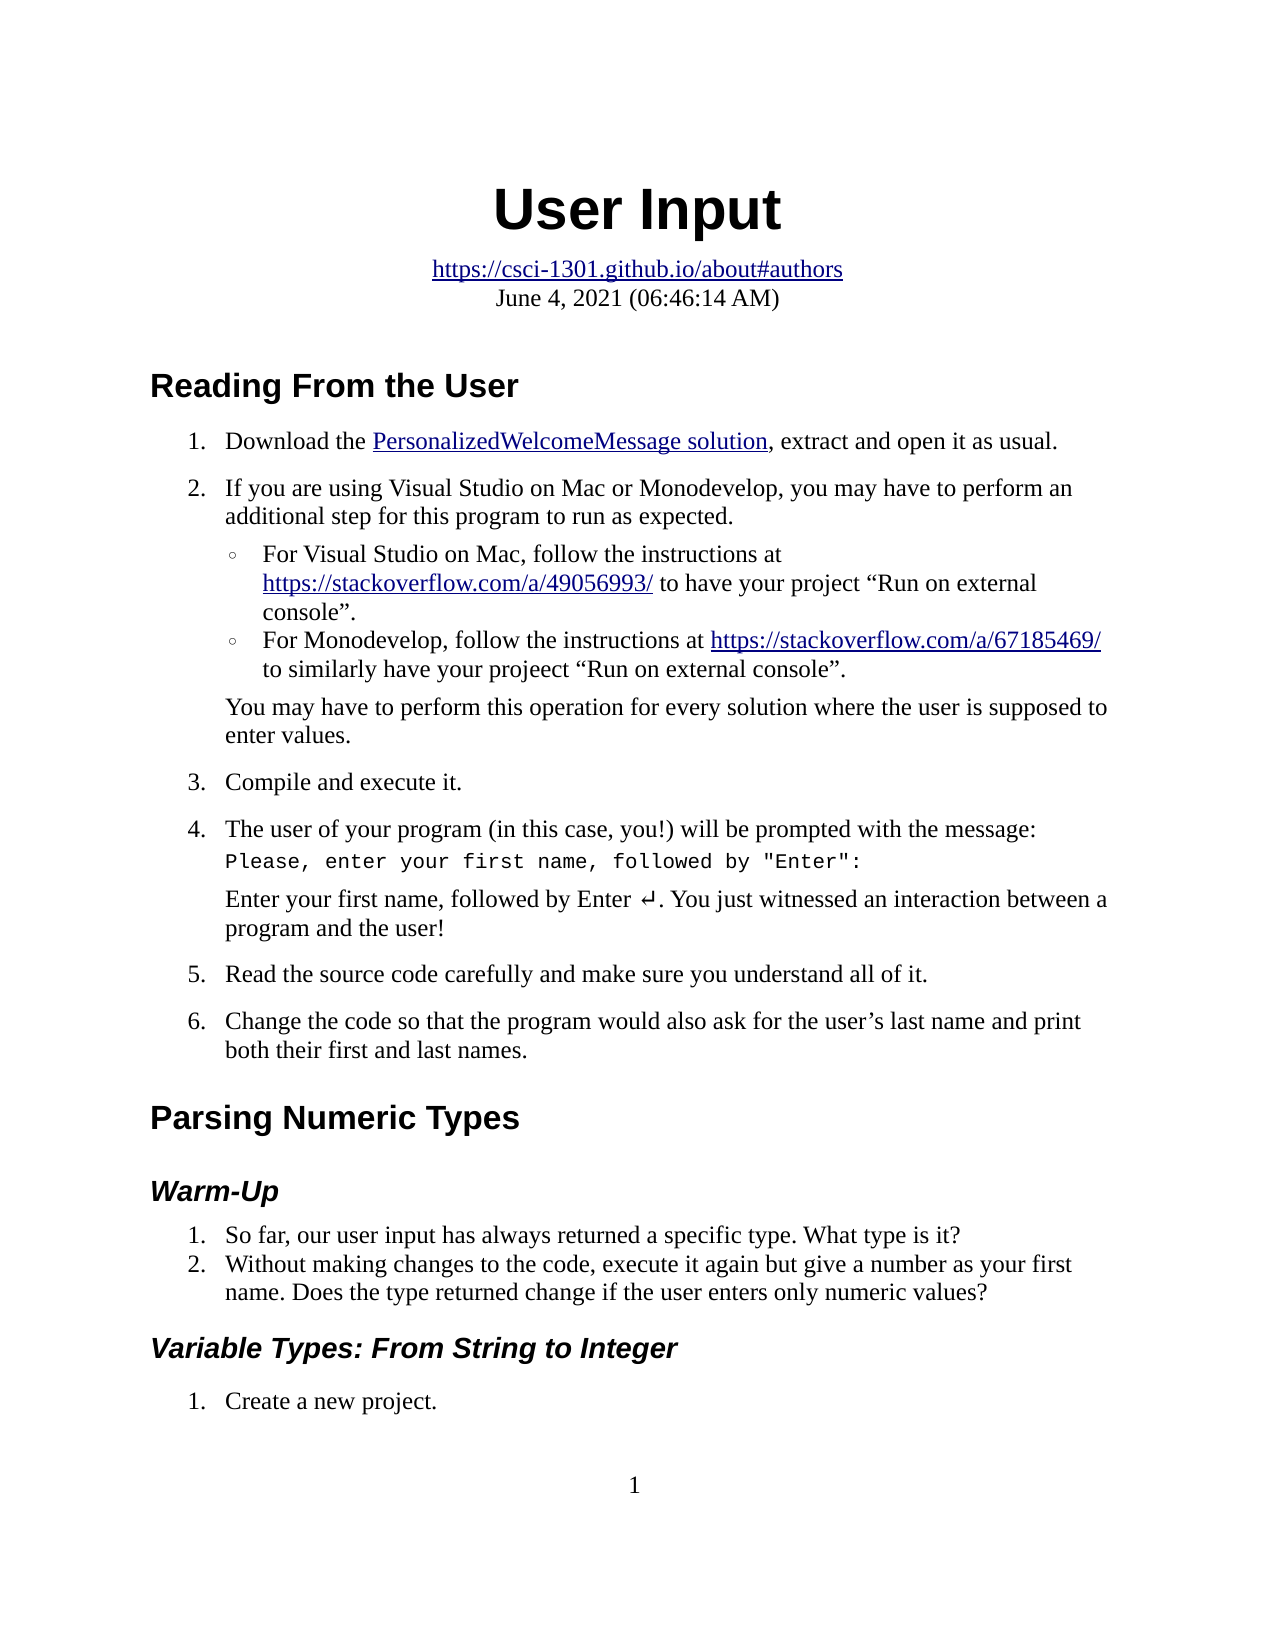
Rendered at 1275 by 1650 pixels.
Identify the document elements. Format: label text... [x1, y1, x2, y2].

list Download the PersonalizedWelcomeMessage solution, extract and open it as usual. [187, 426, 1125, 455]
list For Visual Studio on Mac, follow the instructions at https://stackoverflow.com/a/49056993/ to have your project “Run on external console”. [225, 539, 1125, 625]
subtitle Parsing Numeric Types [150, 1098, 1125, 1136]
list The user of your program (in this case, you!) will be prompted with the message: [187, 814, 1125, 843]
list If you are using Visual Studio on Mac or Monodevelop, you may have to perform an additional step for this program to run as expected. [187, 473, 1125, 530]
list For Monodevelop, follow the instructions at https://stackoverflow.com/a/67185469/ to similarly have your projeect “Run on external console”. [225, 625, 1125, 683]
list Change the code so that the program would also ask for the user’s last name and print both their first and last names. [187, 1006, 1125, 1064]
list Compile and execute it. [187, 767, 1125, 796]
list Create a new project. [187, 1386, 1125, 1415]
text June 4, 2021 (06:46:14 AM) [150, 283, 1125, 312]
subtitle Variable Types: From String to Integer [150, 1331, 1125, 1365]
list Enter your first name, followed by Enter ↵. You just witnessed an interaction between a program and the user! [187, 884, 1125, 942]
list You may have to perform this operation for every solution where the user is supposed to enter values. [187, 692, 1125, 749]
list Without making changes to the code, execute it again but give a number as your first name. Does the type returned change if the user enters only numeric values? [187, 1249, 1125, 1306]
text https://csci-1301.github.io/about#authors [150, 254, 1125, 283]
list Read the source code carefully and make sure you understand all of it. [187, 959, 1125, 988]
list Please, enter your first name, followed by "Enter": [187, 852, 1125, 875]
subtitle Reading From the User [150, 366, 1125, 404]
list So far, our user input has always returned a specific type. What type is it? [187, 1220, 1125, 1249]
subtitle Warm-Up [150, 1174, 1125, 1207]
title User Input [150, 175, 1125, 242]
